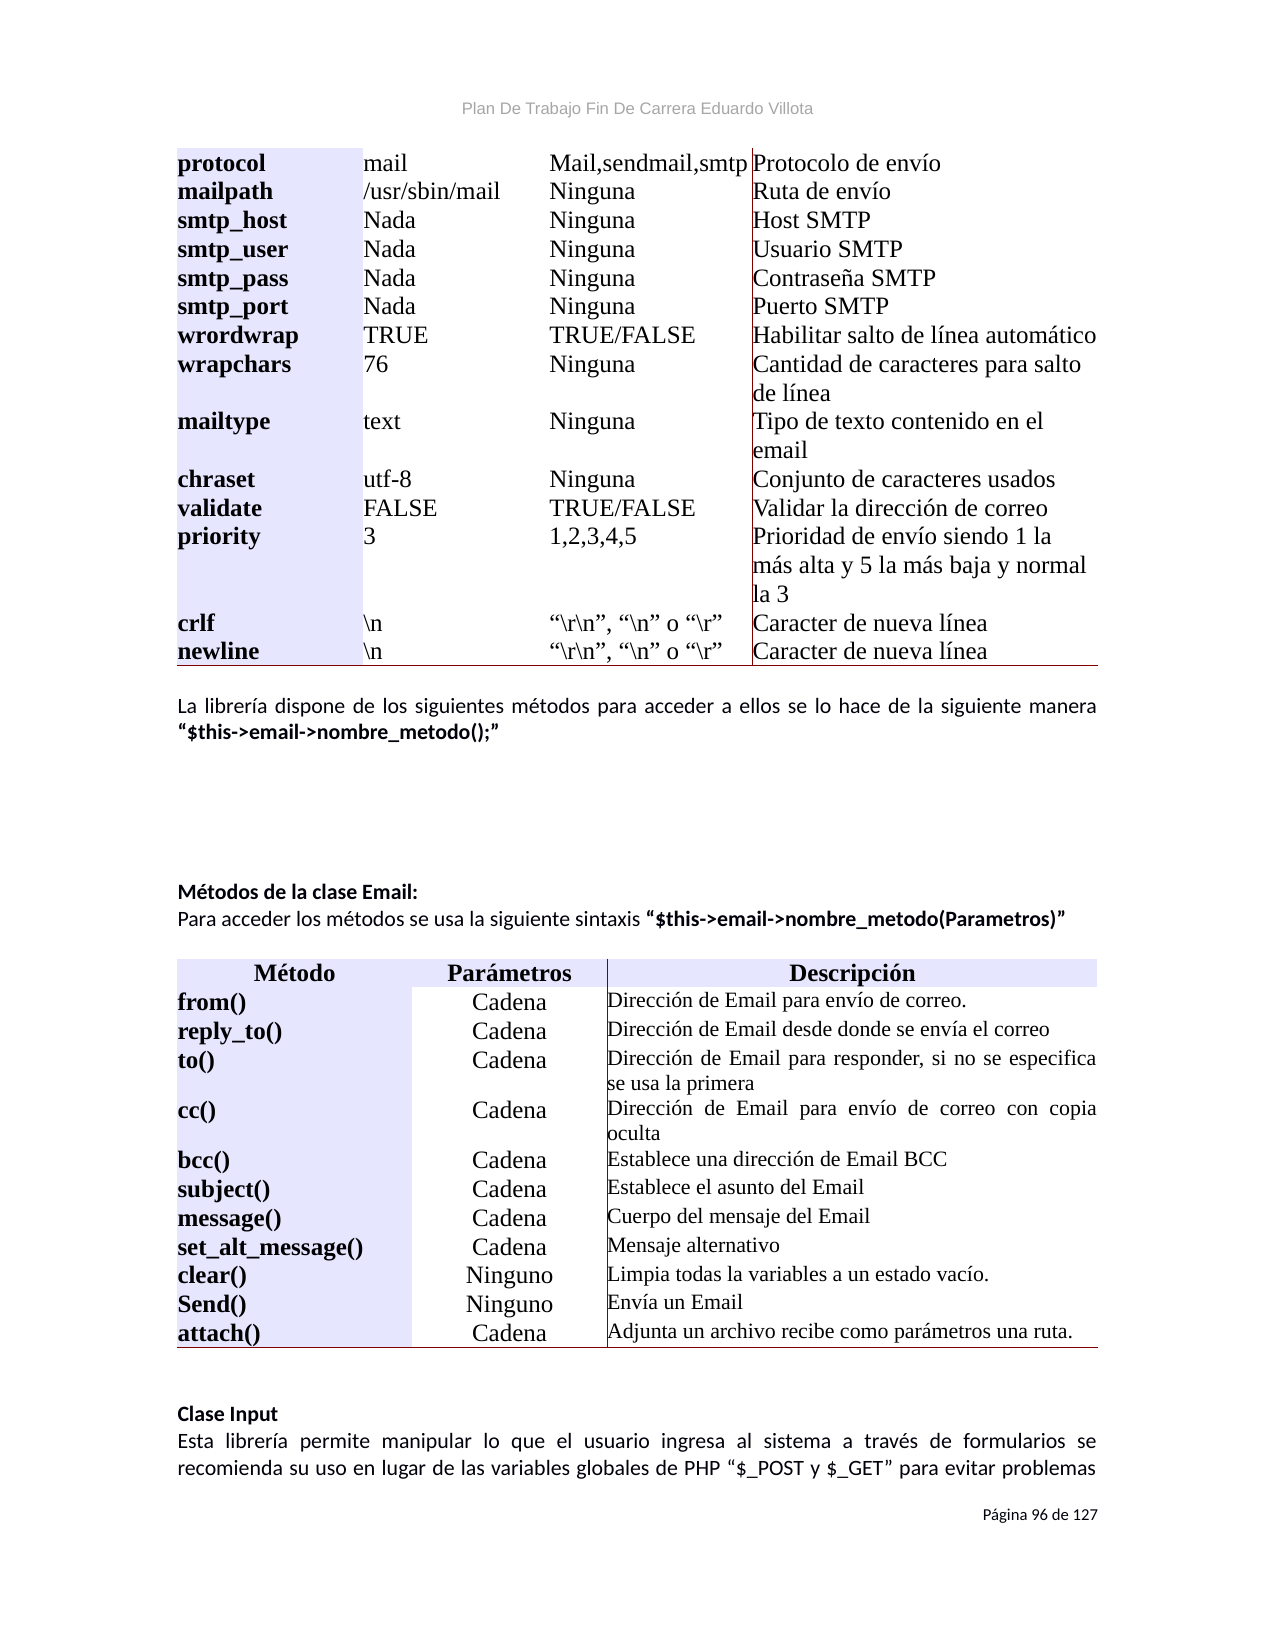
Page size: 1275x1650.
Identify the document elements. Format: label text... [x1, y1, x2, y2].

text Esta librería permite manipular lo que el usuario ingresa al sistema a través de formularios se recomienda su uso en lugar de las variables globales de PHP “$_POST y $_GET” para evitar problemas [177, 1427, 1098, 1480]
table_cell 76 [363, 349, 549, 406]
table_cell Dirección de Email para responder, si no se especifica se usa la primera [608, 1045, 1097, 1095]
table_cell Contraseña SMTP [753, 263, 1097, 291]
table_cell from() [177, 987, 412, 1016]
table_cell Adjunta un archivo recibe como parámetros una ruta. [608, 1318, 1097, 1347]
table_cell Ninguna [549, 205, 752, 234]
table_cell smtp_host [177, 205, 363, 234]
table_header Método [177, 959, 412, 987]
table_cell Limpia todas la variables a un estado vacío. [608, 1261, 1097, 1289]
table_cell Cadena [412, 1174, 607, 1203]
table_cell Ninguna [549, 263, 752, 291]
table_cell Nada [363, 263, 549, 291]
table_cell Cuerpo del mensaje del Email [608, 1203, 1097, 1232]
table_cell Nada [363, 234, 549, 263]
table_cell FALSE [363, 493, 549, 521]
table_cell subject() [177, 1174, 412, 1203]
text Clase Input [177, 1400, 1098, 1427]
table_cell Cadena [412, 1095, 607, 1146]
table_cell Ruta de envío [753, 176, 1097, 205]
table_cell mail [363, 148, 549, 176]
table_cell to() [177, 1045, 412, 1095]
table_cell Establece el asunto del Email [608, 1174, 1097, 1203]
table_cell Dirección de Email para envío de correo. [608, 987, 1097, 1016]
table_cell “\r\n”, “\n” o “\r” [549, 608, 752, 636]
table_cell clear() [177, 1261, 412, 1289]
table_cell Caracter de nueva línea [753, 636, 1097, 665]
table_cell TRUE/FALSE [549, 493, 752, 521]
table_cell Nada [363, 205, 549, 234]
table_cell TRUE [363, 320, 549, 349]
table_cell Ninguna [549, 406, 752, 464]
table_header Descripción [608, 959, 1097, 987]
table_cell Ninguna [549, 291, 752, 320]
table_cell \n [363, 608, 549, 636]
table_cell Puerto SMTP [753, 291, 1097, 320]
table_cell Validar la dirección de correo [753, 493, 1097, 521]
table_cell Cadena [412, 1045, 607, 1095]
table_cell Cadena [412, 1232, 607, 1261]
table_cell Caracter de nueva línea [753, 608, 1097, 636]
table_cell cc() [177, 1095, 412, 1146]
table_cell smtp_pass [177, 263, 363, 291]
table_cell smtp_user [177, 234, 363, 263]
table_cell bcc() [177, 1146, 412, 1174]
table_cell mailtype [177, 406, 363, 464]
table_cell Prioridad de envío siendo 1 la más alta y 5 la más baja y normal la 3 [753, 521, 1097, 608]
table_cell message() [177, 1203, 412, 1232]
table_cell Cadena [412, 1146, 607, 1174]
table_cell Ninguno [412, 1261, 607, 1289]
table_cell wrordwrap [177, 320, 363, 349]
table_cell Ninguna [549, 349, 752, 406]
table_cell smtp_port [177, 291, 363, 320]
table_cell Cadena [412, 1016, 607, 1045]
text Para acceder los métodos se usa la siguiente sintaxis “$this->email->nombre_metodo(Parametros)” [177, 905, 1098, 932]
table_cell Cantidad de caracteres para salto de línea [753, 349, 1097, 406]
table_cell Dirección de Email desde donde se envía el correo [608, 1016, 1097, 1045]
table_cell Ninguna [549, 464, 752, 493]
table_cell Ninguna [549, 176, 752, 205]
text Métodos de la clase Email: [177, 878, 1098, 905]
table_cell Tipo de texto contenido en el email [753, 406, 1097, 464]
table_cell set_alt_message() [177, 1232, 412, 1261]
table_cell Send() [177, 1289, 412, 1318]
table_cell crlf [177, 608, 363, 636]
table_cell attach() [177, 1318, 412, 1347]
table_cell Nada [363, 291, 549, 320]
table_header Parámetros [412, 959, 607, 987]
table_cell Envía un Email [608, 1289, 1097, 1318]
table_cell utf-8 [363, 464, 549, 493]
table_cell 3 [363, 521, 549, 608]
table_cell 1,2,3,4,5 [549, 521, 752, 608]
table_cell protocol [177, 148, 363, 176]
table_cell Protocolo de envío [753, 148, 1097, 176]
table_cell mailpath [177, 176, 363, 205]
table_cell newline [177, 636, 363, 665]
table_cell TRUE/FALSE [549, 320, 752, 349]
table_cell chraset [177, 464, 363, 493]
table_cell priority [177, 521, 363, 608]
table_cell Cadena [412, 1203, 607, 1232]
table_cell Ninguna [549, 234, 752, 263]
table_cell Usuario SMTP [753, 234, 1097, 263]
table_cell Establece una dirección de Email BCC [608, 1146, 1097, 1174]
table_cell wrapchars [177, 349, 363, 406]
table_cell Ninguno [412, 1289, 607, 1318]
table_cell Mensaje alternativo [608, 1232, 1097, 1261]
table_cell reply_to() [177, 1016, 412, 1045]
table_cell Cadena [412, 1318, 607, 1347]
table_cell Dirección de Email para envío de correo con copia oculta [608, 1095, 1097, 1146]
text La librería dispone de los siguientes métodos para acceder a ellos se lo hace de la siguiente manera “$this->email->nombre_metodo();” [177, 692, 1098, 745]
table_cell Habilitar salto de línea automático [753, 320, 1097, 349]
table_cell validate [177, 493, 363, 521]
table_cell Host SMTP [753, 205, 1097, 234]
table_cell text [363, 406, 549, 464]
table_cell Mail,sendmail,smtp [549, 148, 752, 176]
table_cell Conjunto de caracteres usados [753, 464, 1097, 493]
table_cell /usr/sbin/mail [363, 176, 549, 205]
table_cell \n [363, 636, 549, 665]
table_cell Cadena [412, 987, 607, 1016]
table_cell “\r\n”, “\n” o “\r” [549, 636, 752, 665]
